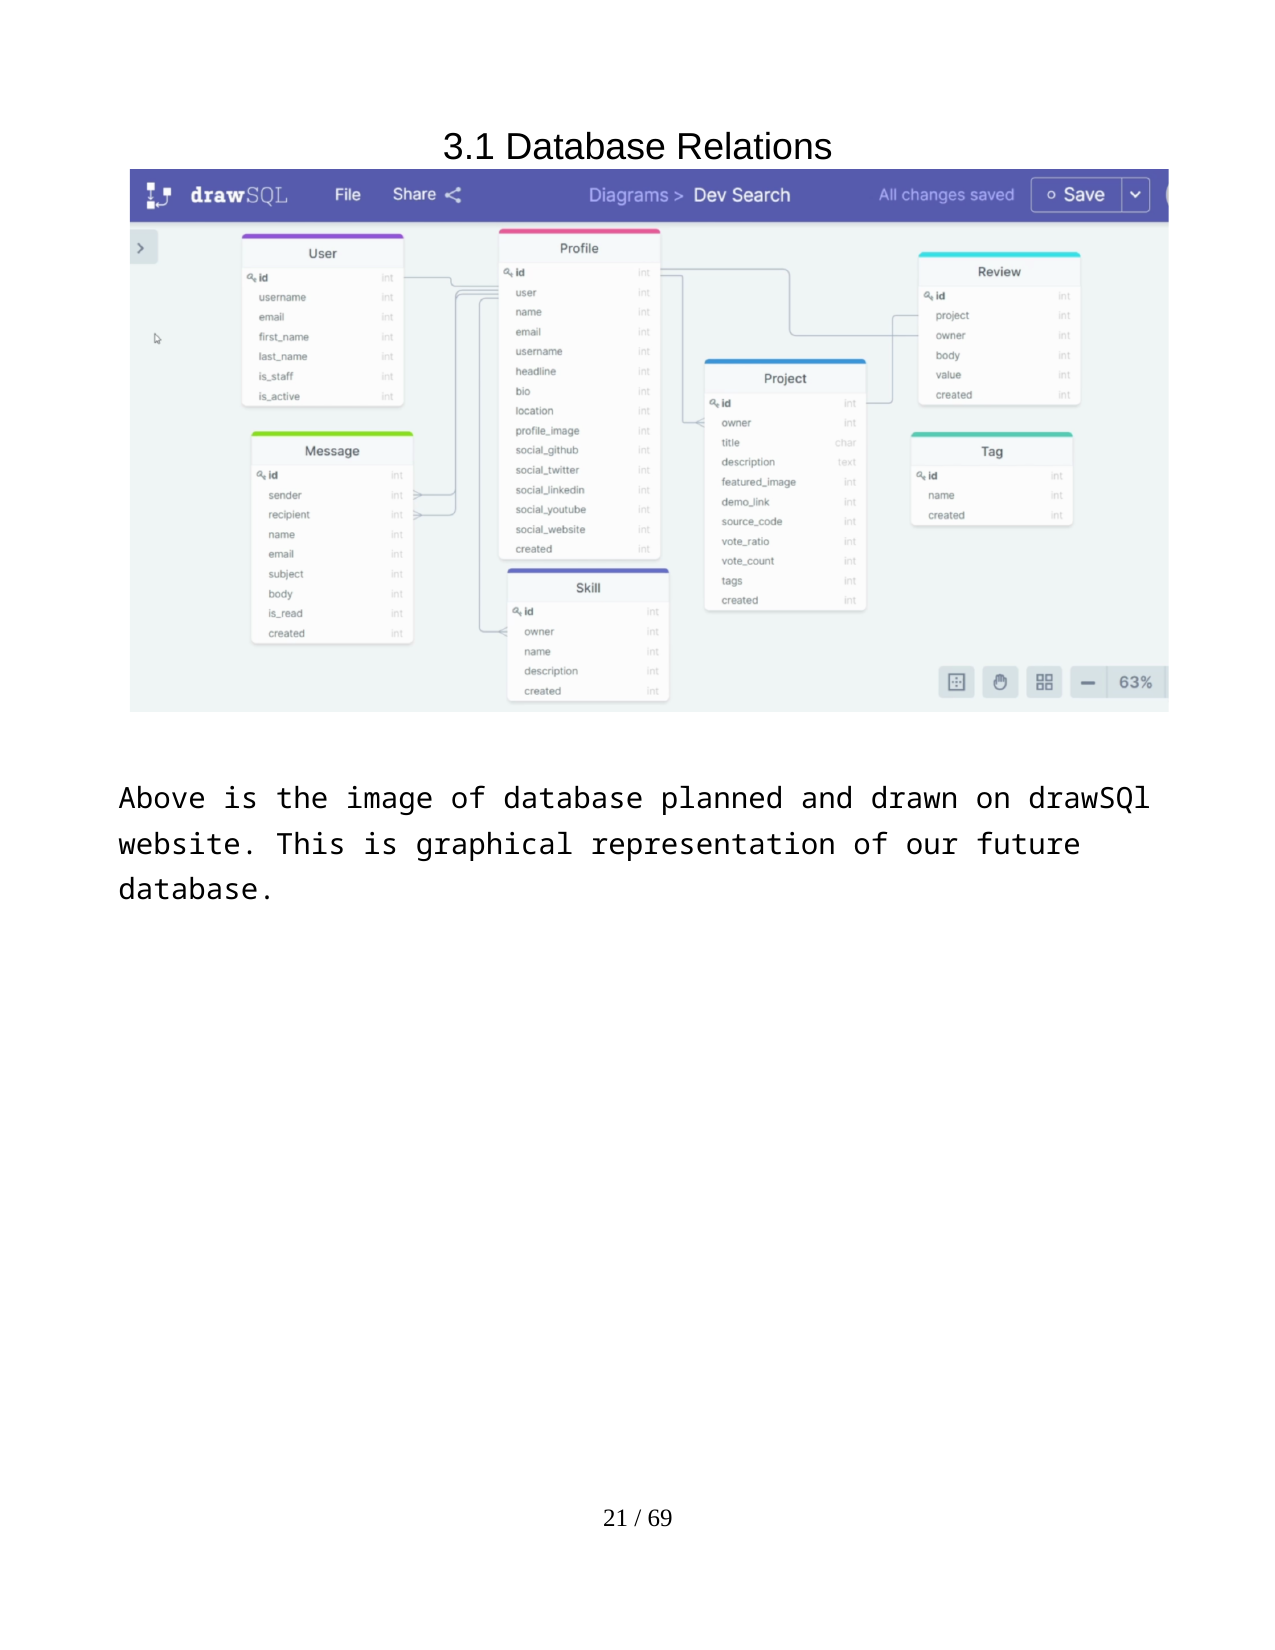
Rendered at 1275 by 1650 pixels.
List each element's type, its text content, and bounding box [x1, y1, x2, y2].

picture [129, 169, 1169, 712]
subtitle 3.1 Database Relations [118, 124, 1157, 167]
text Above is the image of database planned and drawn on drawSQl website. This is graphical representation of our future database. [118, 777, 1157, 908]
